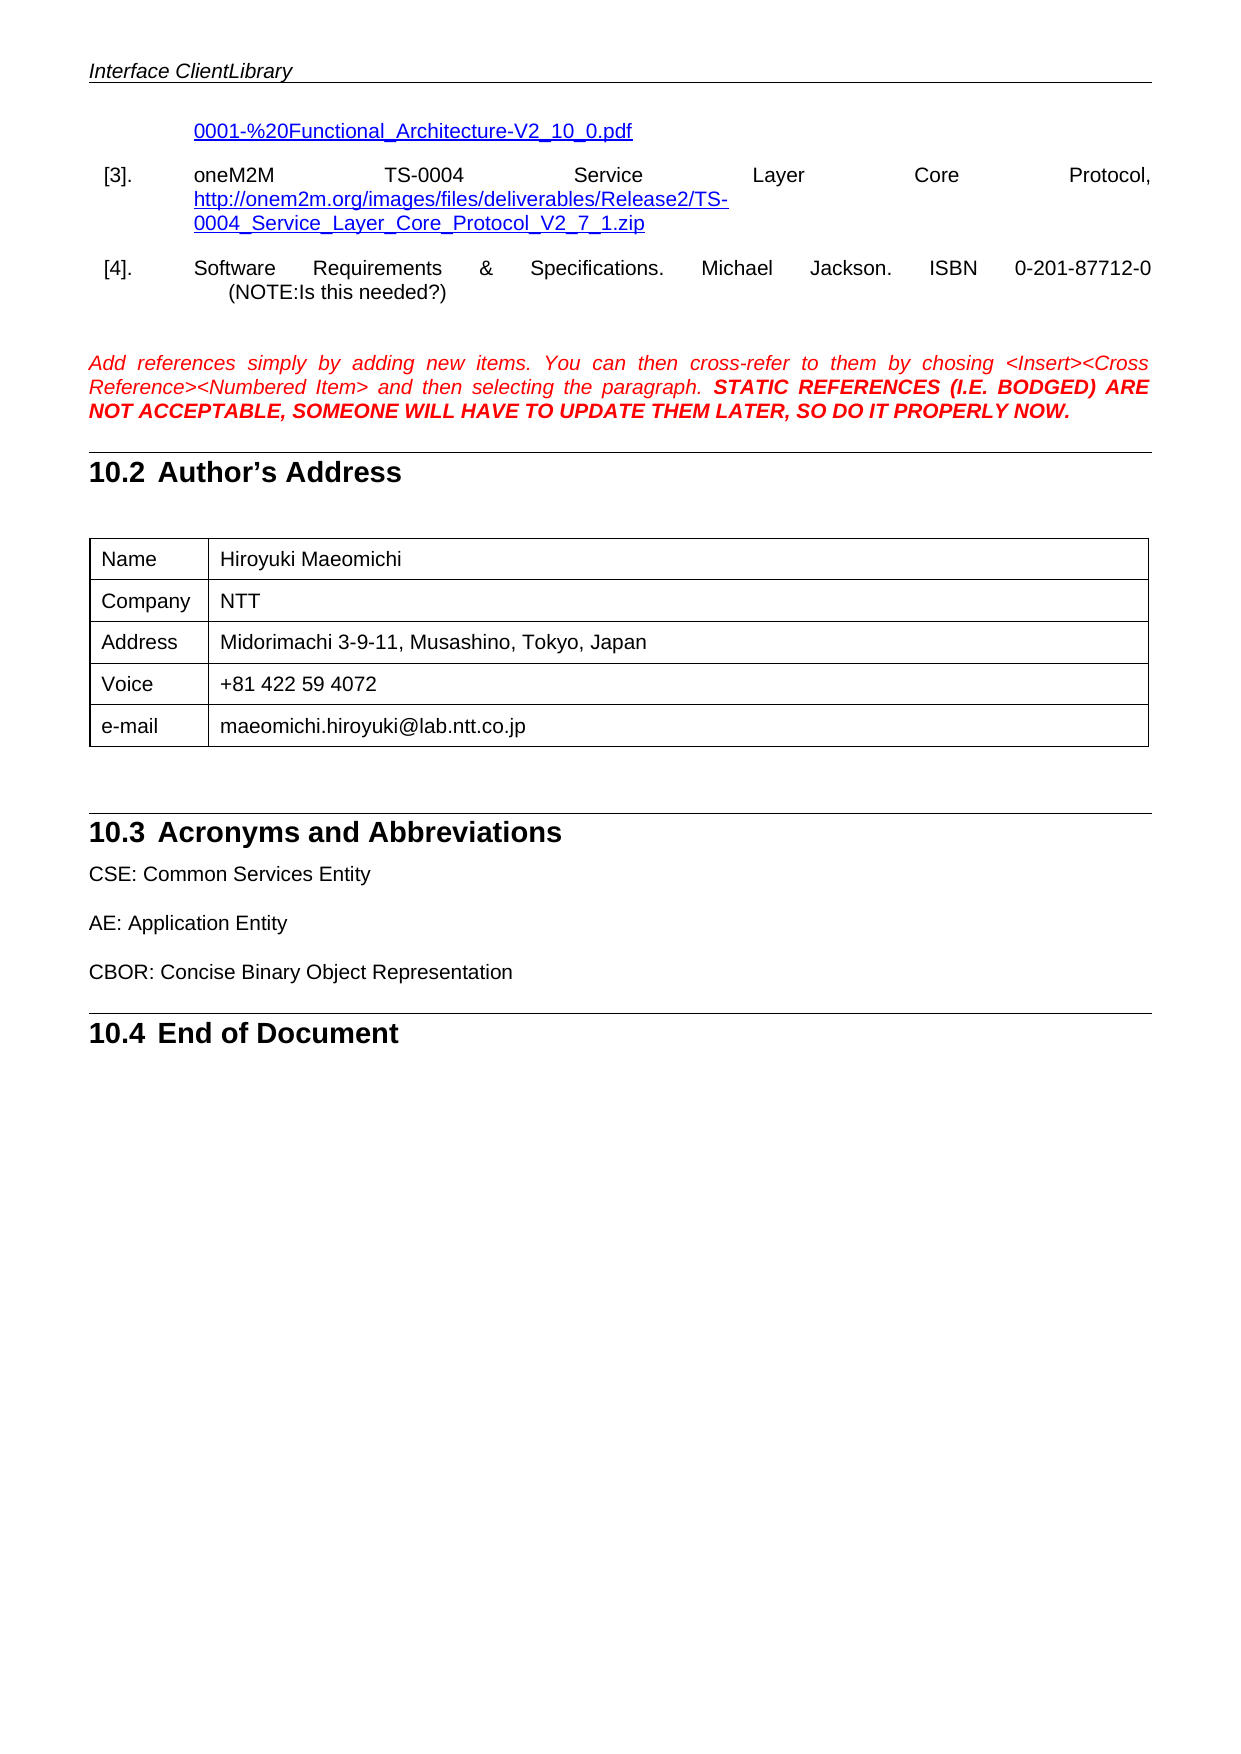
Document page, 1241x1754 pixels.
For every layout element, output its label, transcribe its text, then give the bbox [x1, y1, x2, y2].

table_cell Address [91, 622, 208, 662]
text CSE: Common Services Entity [88, 862, 1152, 886]
subtitle End of Document [88, 1014, 1152, 1049]
text Add references simply by adding new items. You can then cross-refer to them by chosing <Insert><Cross Reference><Numbered Item> and then selecting the paragraph. STATIC REFERENCES (I.E. BODGED) ARE NOT ACCEPTABLE, SOMEONE WILL HAVE TO UPDATE THEM LATER, SO DO IT PROPERLY NOW. [88, 351, 1152, 423]
subtitle Acronyms and Abbreviations [88, 814, 1152, 849]
text CBOR: Concise Binary Object Representation [88, 959, 1152, 983]
table_cell Voice [91, 664, 208, 704]
subtitle Author’s Address [88, 453, 1152, 488]
table_header Hiroyuki Maeomichi [209, 539, 1148, 579]
table_header Name [91, 539, 208, 579]
table_cell NTT [209, 580, 1148, 621]
table_cell e-mail [91, 705, 208, 746]
list Software Requirements & Specifications. Michael Jackson. ISBN 0-201-87712-0 (NOTE:Is this needed?) [103, 256, 1152, 304]
list oneM2M TS-0004 Service Layer Core Protocol, http://onem2m.org/images/files/deliverables/Release2/TS-0004_Service_Layer_Core_Protocol_V2_7_1.zip [103, 163, 1152, 235]
table_cell Company [91, 580, 208, 621]
text AE: Application Entity [88, 911, 1152, 934]
table_cell +81 422 59 4072 [209, 664, 1148, 704]
table_cell maeomichi.hiroyuki@lab.ntt.co.jp [209, 705, 1148, 746]
table_cell Midorimachi 3-9-11, Musashino, Tokyo, Japan [209, 622, 1148, 662]
list 0001-%20Functional_Architecture-V2_10_0.pdf [103, 118, 1152, 142]
